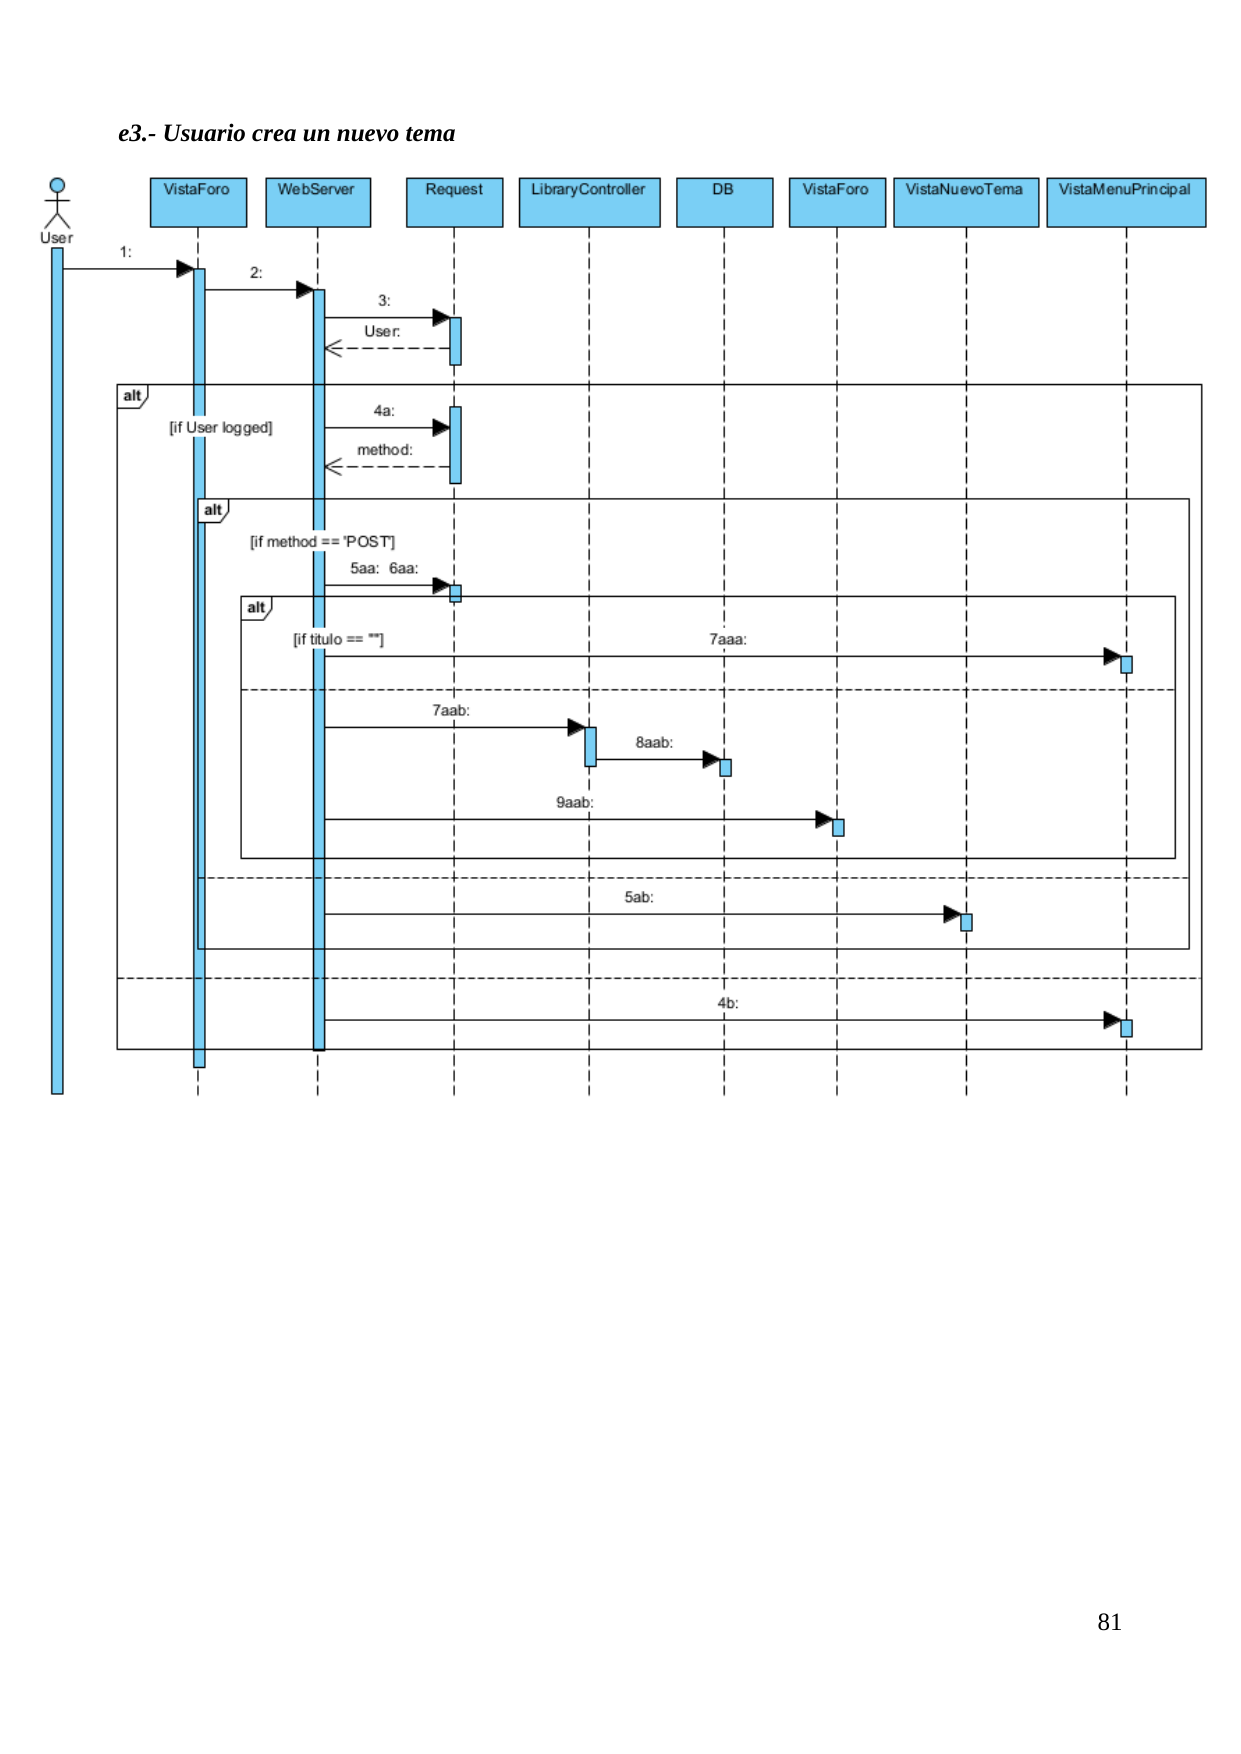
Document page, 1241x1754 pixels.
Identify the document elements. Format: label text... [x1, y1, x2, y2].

subtitle e3.- Usuario crea un nuevo tema [118, 118, 1122, 147]
picture [29, 175, 1211, 1106]
